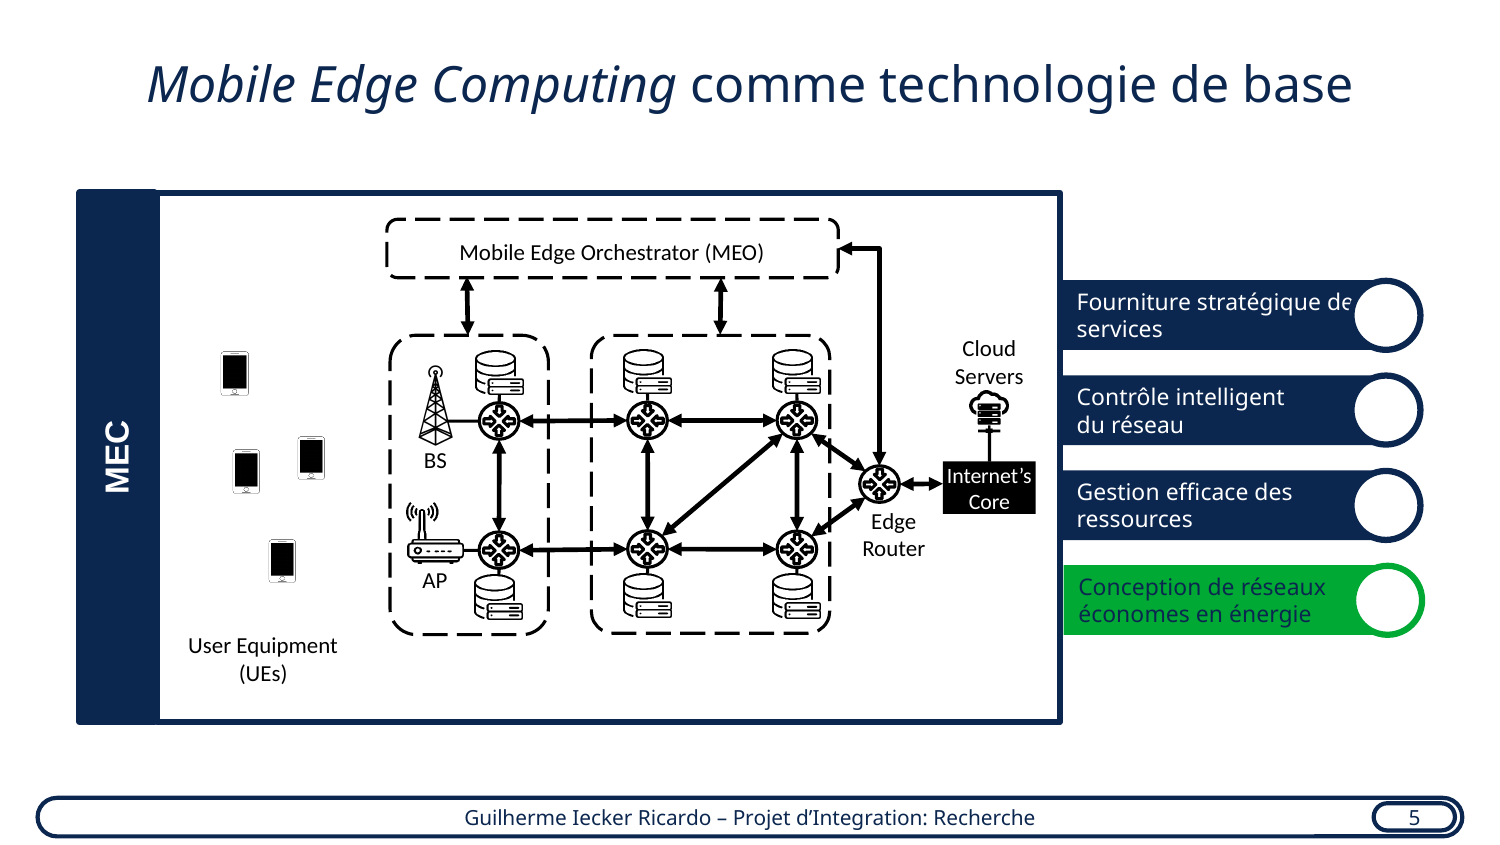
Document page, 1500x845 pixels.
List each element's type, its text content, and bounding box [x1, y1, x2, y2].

picture [623, 573, 672, 618]
text_box [1353, 565, 1423, 635]
picture [294, 436, 328, 480]
picture [772, 573, 821, 619]
text_box 5 [1373, 803, 1456, 831]
text_box Cloud Servers [953, 333, 1025, 389]
text_box [859, 465, 900, 503]
picture [406, 502, 464, 564]
picture [229, 449, 263, 494]
picture [475, 350, 524, 395]
picture [474, 574, 523, 620]
picture [623, 349, 672, 394]
text_box AP [406, 565, 464, 594]
picture [416, 363, 455, 448]
text_box Gestion efficace des ressources [1063, 470, 1377, 541]
text_box MEC [79, 192, 155, 723]
text_box [1351, 375, 1421, 445]
text_box Guilherme Iecker Ricardo – Projet d’Integration: Recherche [37, 797, 1463, 837]
text_box BS [417, 445, 454, 473]
text_box [1351, 470, 1421, 540]
text_box Mobile Edge Computing comme technologie de base [37, 37, 1463, 193]
text_box Mobile Edge Orchestrator (MEO) [386, 237, 838, 266]
text_box Internet’s Core [942, 461, 1036, 514]
text_box Edge Router [858, 506, 930, 562]
text_box User Equipment (UEs) [167, 630, 359, 686]
text_box Contrôle intelligent du réseau [1063, 375, 1377, 446]
text_box Conception de réseaux économes en énergie [1063, 565, 1379, 635]
text_box [1351, 280, 1421, 350]
picture [217, 351, 252, 396]
picture [969, 390, 1009, 433]
picture [772, 349, 821, 394]
picture [265, 539, 299, 583]
text_box Fourniture stratégique de services [1063, 280, 1377, 350]
